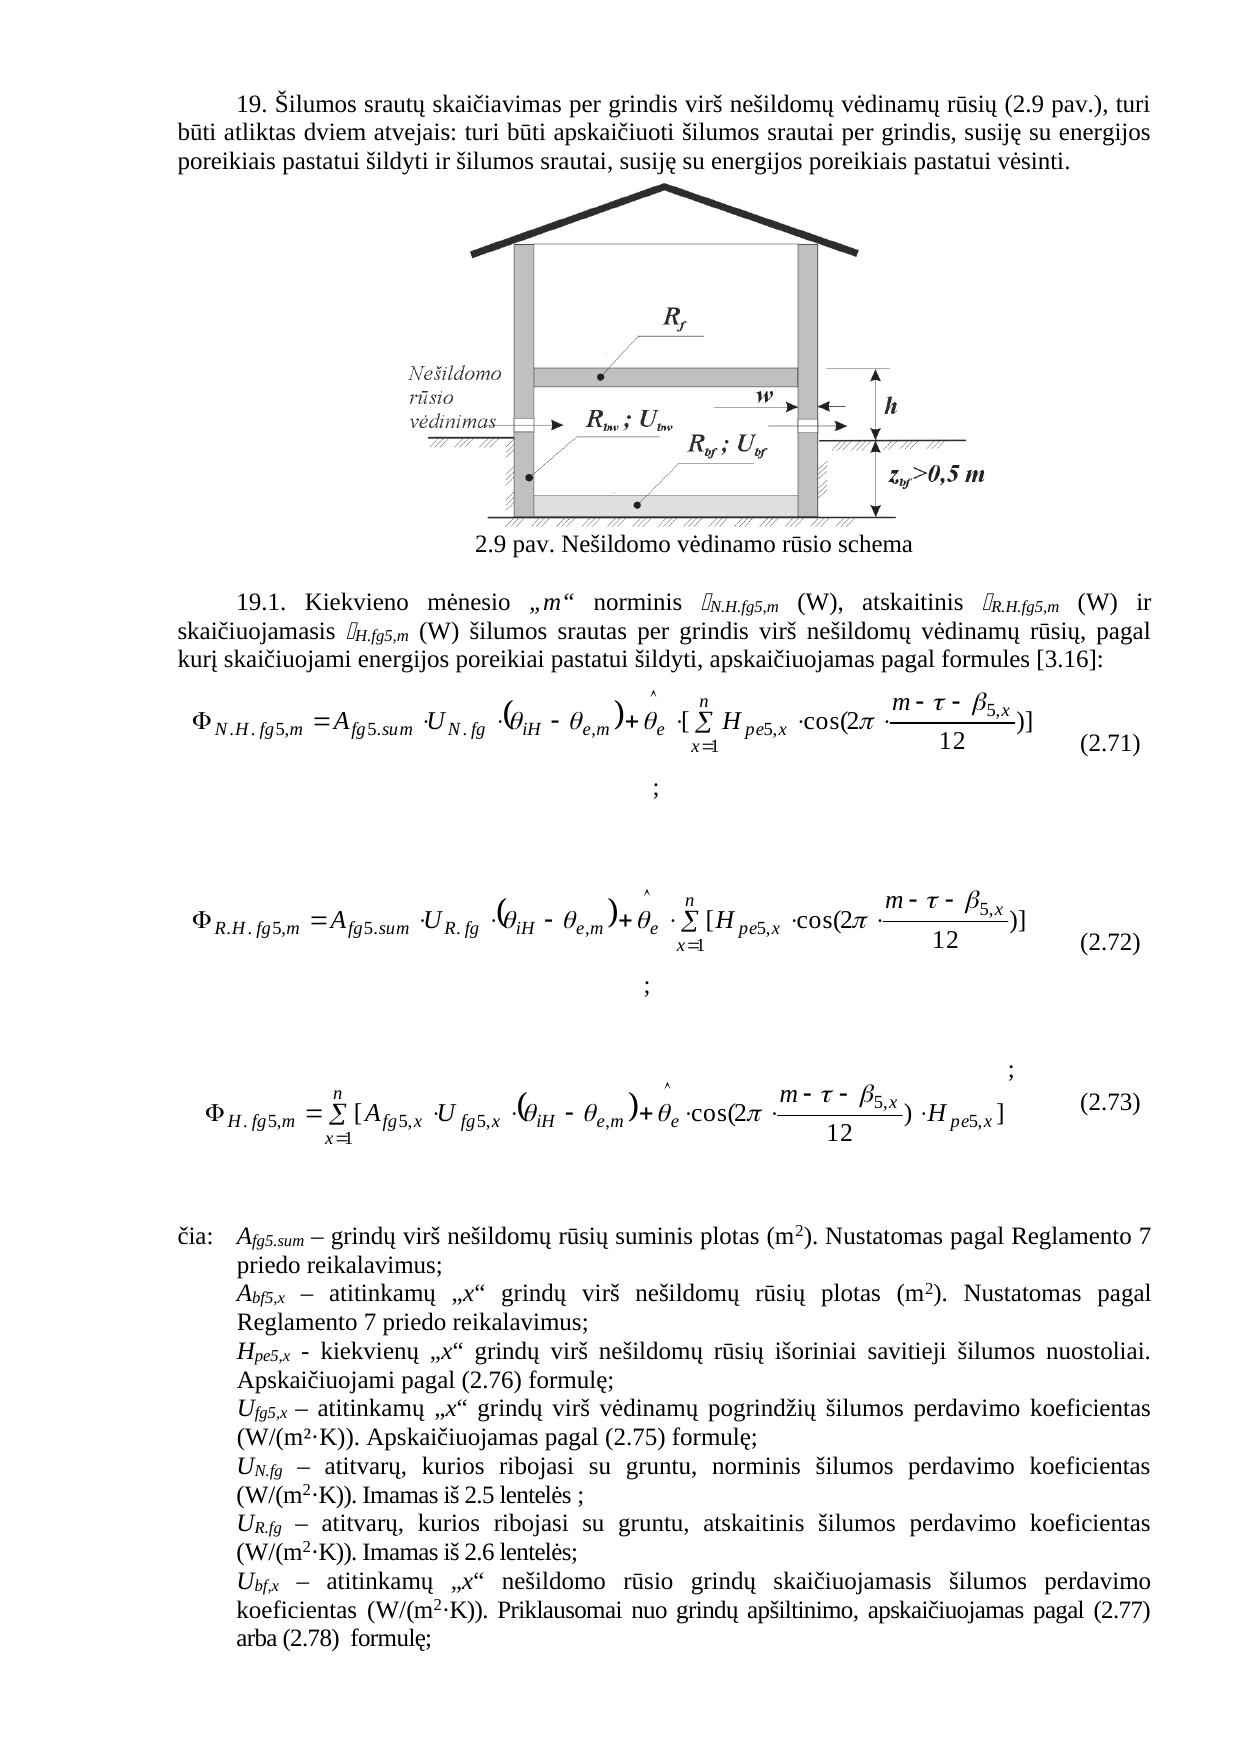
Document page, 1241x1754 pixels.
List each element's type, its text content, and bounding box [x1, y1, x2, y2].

text Abf5,x – atitinkamų „x“ grindų virš nešildomų rūsių plotas (m2). Nustatomas pagal Reglamento 7 priedo reikalavimus; [237, 1278, 1152, 1336]
text UN.fg – atitvarų, kurios ribojasi su gruntu, norminis šilumos perdavimo koeficientas (W/(m2·K)). Imamas iš 2.5 lentelės ; [236, 1451, 1152, 1508]
text 19. Šilumos srautų skaičiavimas per grindis virš nešildomų vėdinamų rūsių (2.9 pav.), turi būti atliktas dviem atvejais: turi būti apskaičiuoti šilumos srautai per grindis, susiję su energijos poreikiais pastatui šildyti ir šilumos srautai, susiję su energijos poreikiais pastatui vėsinti. [177, 89, 1152, 175]
table_header (2.73) [1039, 1042, 1152, 1163]
text 2.9 pav. Nešildomo vėdinamo rūsio schema [177, 529, 1152, 558]
table_header ; [177, 673, 1046, 814]
text Hpe5,x - kiekvienų „x“ grindų virš nešildomų rūsių išoriniai savitieji šilumos nuostoliai. Apskaičiuojami pagal (2.76) formulę; [237, 1336, 1152, 1393]
table_header (2.72) [1028, 872, 1152, 1013]
table_header ; [177, 872, 1028, 1013]
table_header (2.71) [1046, 673, 1152, 814]
text 19.1. Kiekvieno mėnesio „m“ norminis N.H.fg5,m (W), atskaitinis R.H.fg5,m (W) ir skaičiuojamasis H.fg5,m (W) šilumos srautas per grindis virš nešildomų vėdinamų rūsių, pagal kurį skaičiuojami energijos poreikiai pastatui šildyti, apskaičiuojamas pagal formules [3.16]: [177, 587, 1152, 673]
text čia: Afg5.sum – grindų virš nešildomų rūsių suminis plotas (m2). Nustatomas pagal Reglamento 7 priedo reikalavimus; [177, 1221, 1152, 1278]
text Ufg5,x – atitinkamų „x“ grindų virš vėdinamų pogrindžių šilumos perdavimo koeficientas (W/(m²·K)). Apskaičiuojamas pagal (2.75) formulę; [237, 1393, 1152, 1451]
text UR.fg – atitvarų, kurios ribojasi su gruntu, atskaitinis šilumos perdavimo koeficientas (W/(m2·K)). Imamas iš 2.6 lentelės; [236, 1508, 1152, 1566]
table_header ; [177, 1042, 1039, 1163]
text Ubf,x – atitinkamų „x“ nešildomo rūsio grindų skaičiuojamasis šilumos perdavimo koeficientas (W/(m2·K)). Priklausomai nuo grindų apšiltinimo, apskaičiuojamas pagal (2.77) arba (2.78) formulę; [236, 1566, 1152, 1652]
